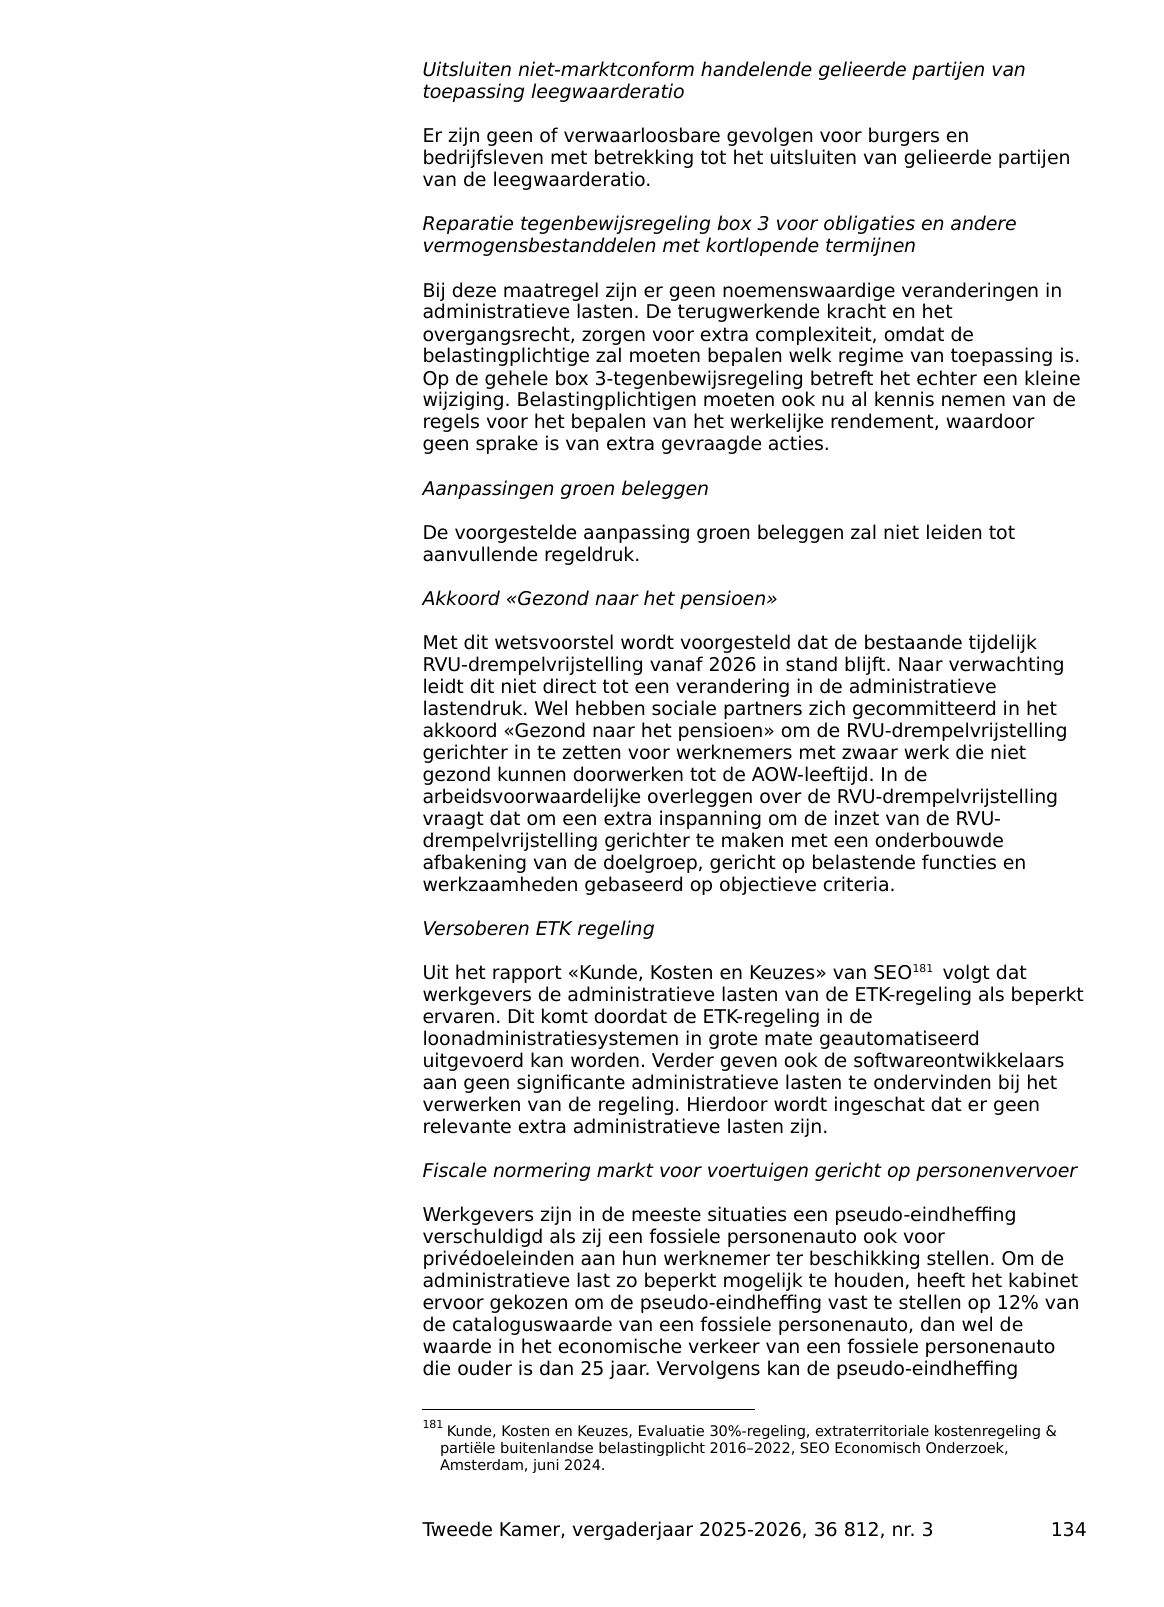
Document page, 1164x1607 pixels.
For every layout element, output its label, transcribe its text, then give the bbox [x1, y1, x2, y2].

subtitle Aanpassingen groen beleggen [422, 477, 1087, 499]
subtitle Reparatie tegenbewijsregeling box 3 voor obligaties en andere vermogensbestanddelen met kortlopende termijnen [422, 213, 1087, 257]
text Bij deze maatregel zijn er geen noemenswaardige veranderingen in administratieve lasten. De terugwerkende kracht en het overgangsrecht, zorgen voor extra complexiteit, omdat de belastingplichtige zal moeten bepalen welk regime van toepassing is. Op de gehele box 3-tegenbewijsregeling betreft het echter een kleine wijziging. Belastingplichtigen moeten ook nu al kennis nemen van de regels voor het bepalen van het werkelijke rendement, waardoor geen sprake is van extra gevraagde acties. [422, 279, 1087, 455]
subtitle Versoberen ETK regeling [422, 918, 1087, 940]
text Uit het rapport «Kunde, Kosten en Keuzes» van SEO volgt dat werkgevers de administratieve lasten van de ETK-regeling als beperkt ervaren. Dit komt doordat de ETK-regeling in de loonadministratiesystemen in grote mate geautomatiseerd uitgevoerd kan worden. Verder geven ook de softwareontwikkelaars aan geen significante administratieve lasten te ondervinden bij het verwerken van de regeling. Hierdoor wordt ingeschat dat er geen relevante extra administratieve lasten zijn. [422, 962, 1087, 1138]
text Werkgevers zijn in de meeste situaties een pseudo-eindheffing verschuldigd als zij een fossiele personenauto ook voor privédoeleinden aan hun werknemer ter beschikking stellen. Om de administratieve last zo beperkt mogelijk te houden, heeft het kabinet ervoor gekozen om de pseudo-eindheffing vast te stellen op 12% van de cataloguswaarde van een fossiele personenauto, dan wel de waarde in het economische verkeer van een fossiele personenauto die ouder is dan 25 jaar. Vervolgens kan de pseudo-eindheffing [422, 1204, 1087, 1380]
text Kunde, Kosten en Keuzes, Evaluatie 30%-regeling, extraterritoriale kostenregeling & partiële buitenlandse belastingplicht 2016–2022, SEO Economisch Onderzoek, Amsterdam, juni 2024. [422, 1418, 1087, 1474]
text De voorgestelde aanpassing groen beleggen zal niet leiden tot aanvullende regeldruk. [422, 522, 1087, 566]
text Er zijn geen of verwaarloosbare gevolgen voor burgers en bedrijfsleven met betrekking tot het uitsluiten van gelieerde partijen van de leegwaarderatio. [422, 125, 1087, 191]
subtitle Uitsluiten niet-marktconform handelende gelieerde partijen van toepassing leegwaarderatio [422, 59, 1087, 103]
text Met dit wetsvoorstel wordt voorgesteld dat de bestaande tijdelijk RVU-drempelvrijstelling vanaf 2026 in stand blijft. Naar verwachting leidt dit niet direct tot een verandering in de administratieve lastendruk. Wel hebben sociale partners zich gecommitteerd in het akkoord «Gezond naar het pensioen» om de RVU-drempelvrijstelling gerichter in te zetten voor werknemers met zwaar werk die niet gezond kunnen doorwerken tot de AOW-leeftijd. In de arbeidsvoorwaardelijke overleggen over de RVU-drempelvrijstelling vraagt dat om een extra inspanning om de inzet van de RVU-drempelvrijstelling gerichter te maken met een onderbouwde afbakening van de doelgroep, gericht op belastende functies en werkzaamheden gebaseerd op objectieve criteria. [422, 632, 1087, 896]
subtitle Akkoord «Gezond naar het pensioen» [422, 588, 1087, 610]
subtitle Fiscale normering markt voor voertuigen gericht op personenvervoer [422, 1160, 1087, 1182]
